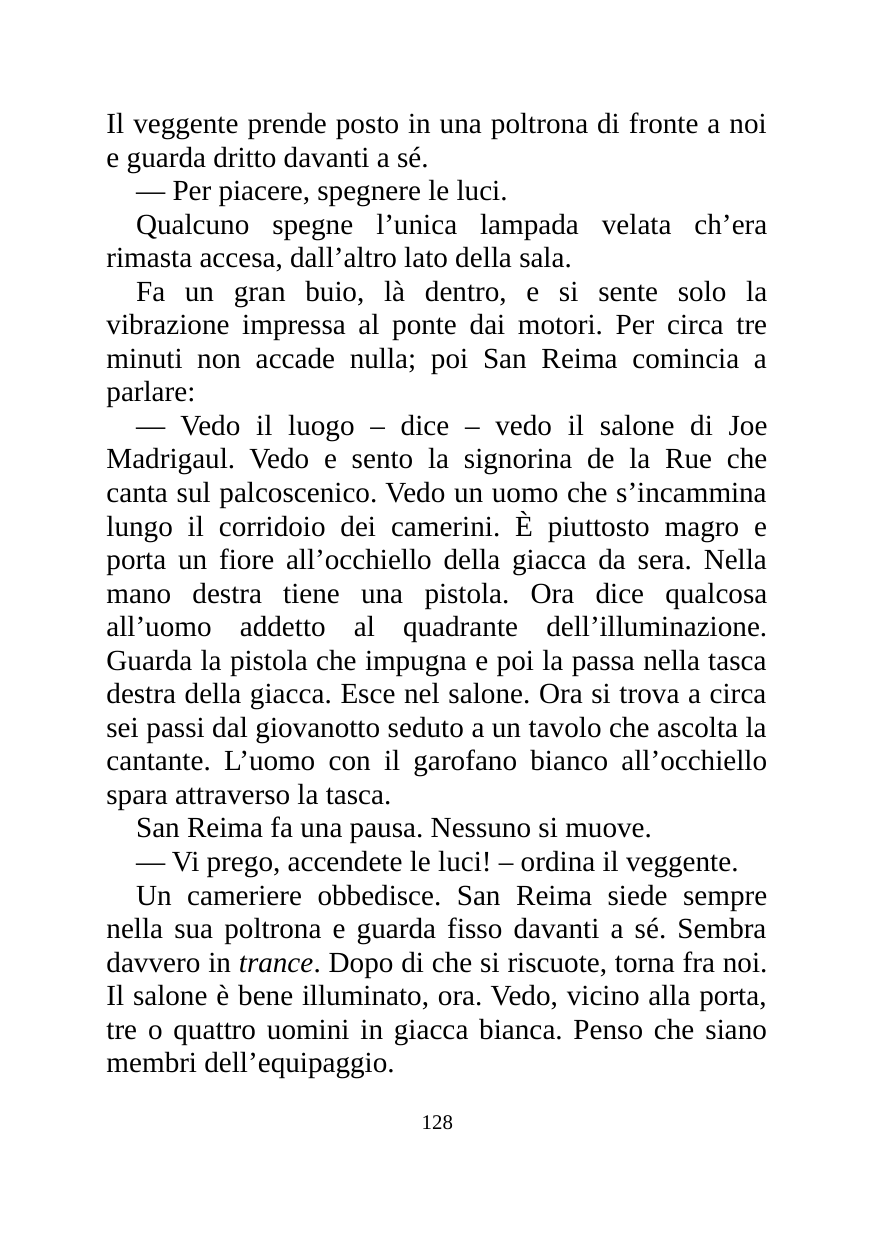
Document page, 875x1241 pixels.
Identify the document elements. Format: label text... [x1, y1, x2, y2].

text Fa un gran buio, là dentro, e si sente solo la vibrazione impressa al ponte dai motori. Per circa tre minuti non accade nulla; poi San Reima comincia a parlare: [106, 274, 768, 408]
text — Vi prego, accendete le luci! – ordina il veggente. [106, 844, 768, 878]
text Il veggente prende posto in una poltrona di fronte a noi e guarda dritto davanti a sé. [106, 106, 768, 173]
text — Vedo il luogo – dice – vedo il salone di Joe Madrigaul. Vedo e sento la signorina de la Rue che canta sul palcoscenico. Vedo un uomo che s’incammina lungo il corridoio dei camerini. È piuttosto magro e porta un fiore all’occhiello della giacca da sera. Nella mano destra tiene una pistola. Ora dice qualcosa all’uomo addetto al quadrante dell’illuminazione. Guarda la pistola che impugna e poi la passa nella tasca destra della giacca. Esce nel salone. Ora si trova a circa sei passi dal giovanotto seduto a un tavolo che ascolta la cantante. L’uomo con il garofano bianco all’occhiello spara attraverso la tasca. [106, 408, 768, 811]
text Un cameriere obbedisce. San Reima siede sempre nella sua poltrona e guarda fisso davanti a sé. Sembra davvero in trance. Dopo di che si riscuote, torna fra noi. Il salone è bene illuminato, ora. Vedo, vicino alla porta, tre o quattro uomini in giacca bianca. Penso che siano membri dell’equipaggio. [106, 878, 768, 1079]
text — Per piacere, spegnere le luci. [106, 173, 768, 207]
text Qualcuno spegne l’unica lampada velata ch’era rimasta accesa, dall’altro lato della sala. [106, 207, 768, 274]
text San Reima fa una pausa. Nessuno si muove. [106, 811, 768, 844]
